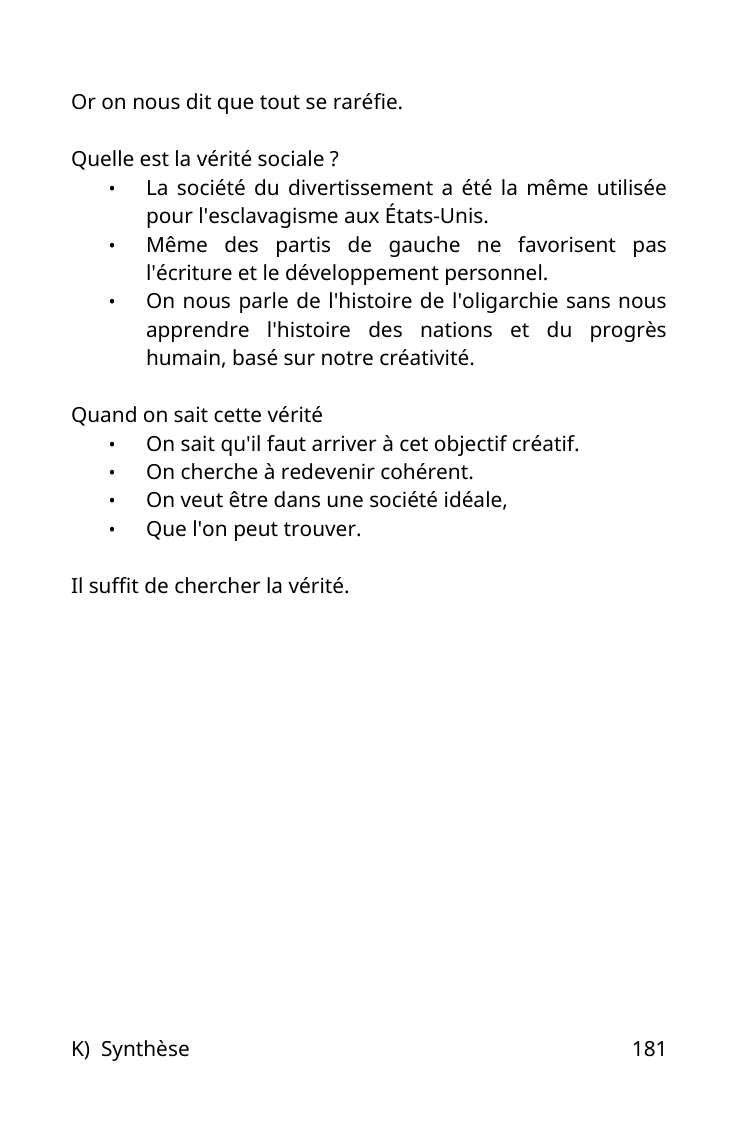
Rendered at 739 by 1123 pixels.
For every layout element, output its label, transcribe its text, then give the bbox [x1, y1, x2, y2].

text Quand on sait cette vérité [71, 400, 667, 429]
list On veut être dans une société idéale, [108, 486, 667, 514]
text Or on nous dit que tout se raréfie. [71, 87, 667, 116]
text Quelle est la vérité sociale ? [71, 144, 667, 173]
list On sait qu'il faut arriver à cet objectif créatif. [108, 429, 667, 457]
list Même des partis de gauche ne favorisent pas l'écriture et le développement personnel. [108, 230, 667, 287]
list On nous parle de l'histoire de l'oligarchie sans nous apprendre l'histoire des nations et du progrès humain, basé sur notre créativité. [108, 287, 667, 372]
list On cherche à redevenir cohérent. [108, 457, 667, 486]
text Il suffit de chercher la vérité. [71, 571, 667, 599]
list La société du divertissement a été la même utilisée pour l'esclavagisme aux États-Unis. [108, 173, 667, 230]
list Que l'on peut trouver. [108, 514, 667, 542]
